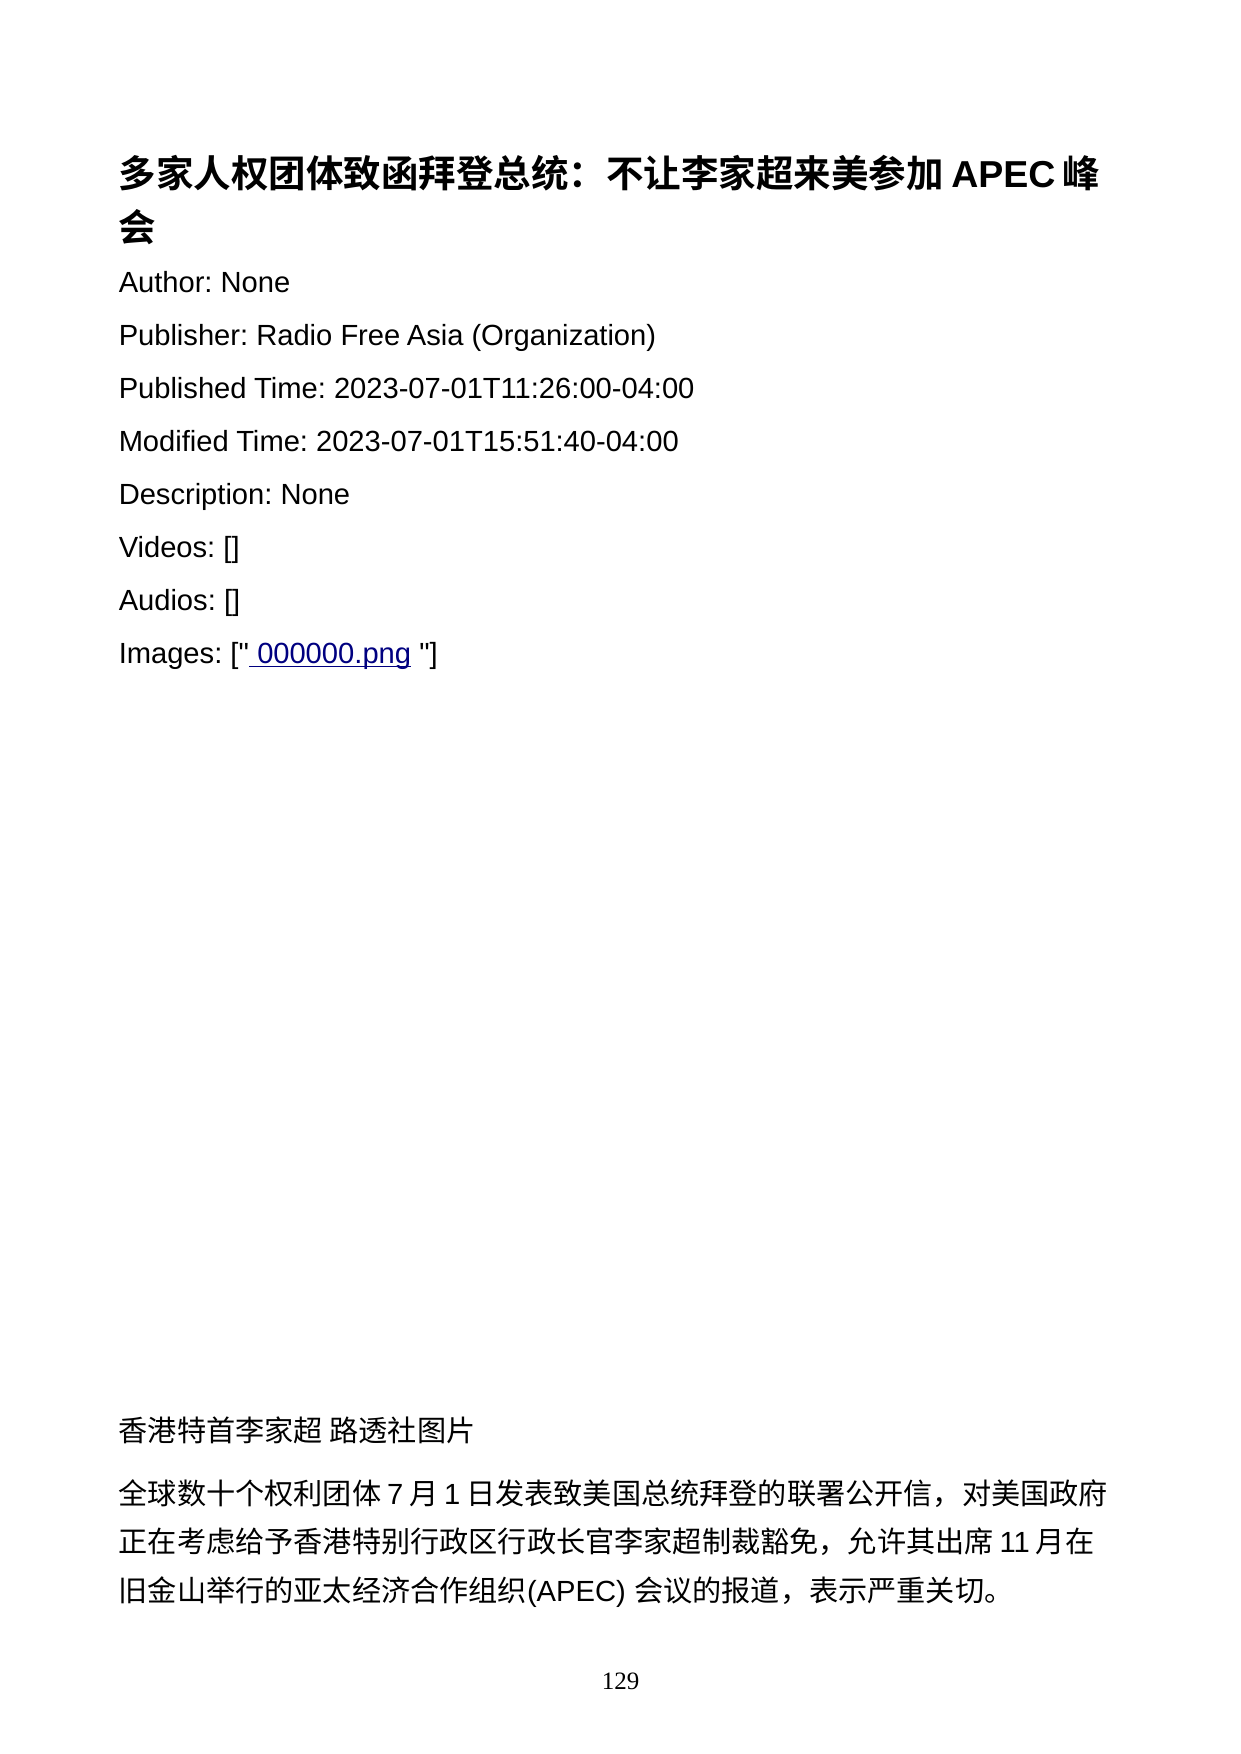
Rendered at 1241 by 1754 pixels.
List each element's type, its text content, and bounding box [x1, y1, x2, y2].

text Audios: [] [118, 583, 1122, 617]
subtitle 多家人权团体致函拜登总统：不让李家超来美参加APEC峰会 [118, 143, 1122, 252]
text Images: [" 000000.png "] [118, 636, 1122, 670]
text 全球数十个权利团体7月1日发表致美国总统拜登的联署公开信，对美国政府正在考虑给予香港特别行政区行政长官李家超制裁豁免，允许其出席11月在旧金山举行的亚太经济合作组织(APEC) 会议的报道，表示严重关切。 [118, 1470, 1122, 1610]
text Videos: [] [118, 530, 1122, 564]
text Author: None [118, 264, 1122, 298]
text Published Time: 2023-07-01T11:26:00-04:00 [118, 371, 1122, 404]
text Modified Time: 2023-07-01T15:51:40-04:00 [118, 424, 1122, 457]
text Description: None [118, 477, 1122, 511]
text 香港特首李家超 路透社图片 [118, 689, 1122, 1449]
text Publisher: Radio Free Asia (Organization) [118, 318, 1122, 351]
